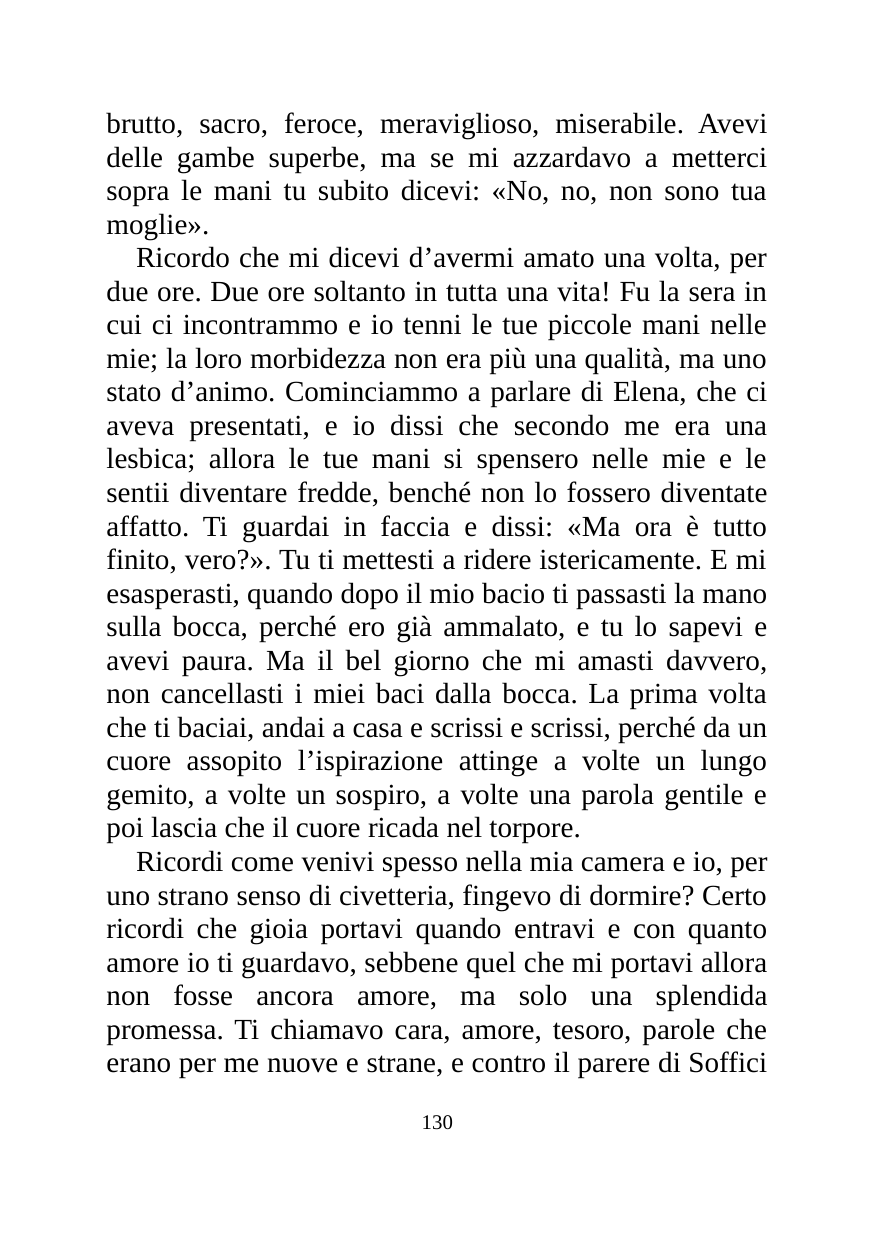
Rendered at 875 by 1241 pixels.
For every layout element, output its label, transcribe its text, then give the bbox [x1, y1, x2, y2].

text Ricordo che mi dicevi d’avermi amato una volta, per due ore. Due ore soltanto in tutta una vita! Fu la sera in cui ci incontrammo e io tenni le tue piccole mani nelle mie; la loro morbidezza non era più una qualità, ma uno stato d’animo. Cominciammo a parlare di Elena, che ci aveva presentati, e io dissi che secondo me era una lesbica; allora le tue mani si spensero nelle mie e le sentii diventare fredde, benché non lo fossero diventate affatto. Ti guardai in faccia e dissi: «Ma ora è tutto finito, vero?». Tu ti mettesti a ridere istericamente. E mi esasperasti, quando dopo il mio bacio ti passasti la mano sulla bocca, perché ero già ammalato, e tu lo sapevi e avevi paura. Ma il bel giorno che mi amasti davvero, non cancellasti i miei baci dalla bocca. La prima volta che ti baciai, andai a casa e scrissi e scrissi, perché da un cuore assopito l’ispirazione attinge a volte un lungo gemito, a volte un sospiro, a volte una parola gentile e poi lascia che il cuore ricada nel torpore. [106, 240, 768, 844]
text brutto, sacro, feroce, meraviglioso, miserabile. Avevi delle gambe superbe, ma se mi azzardavo a metterci sopra le mani tu subito dicevi: «No, no, non sono tua moglie». [106, 106, 768, 240]
text Ricordi come venivi spesso nella mia camera e io, per uno strano senso di civetteria, fingevo di dormire? Certo ricordi che gioia portavi quando entravi e con quanto amore io ti guardavo, sebbene quel che mi portavi allora non fosse ancora amore, ma solo una splendida promessa. Ti chiamavo cara, amore, tesoro, parole che erano per me nuove e strane, e contro il parere di Soffici [106, 844, 768, 1079]
